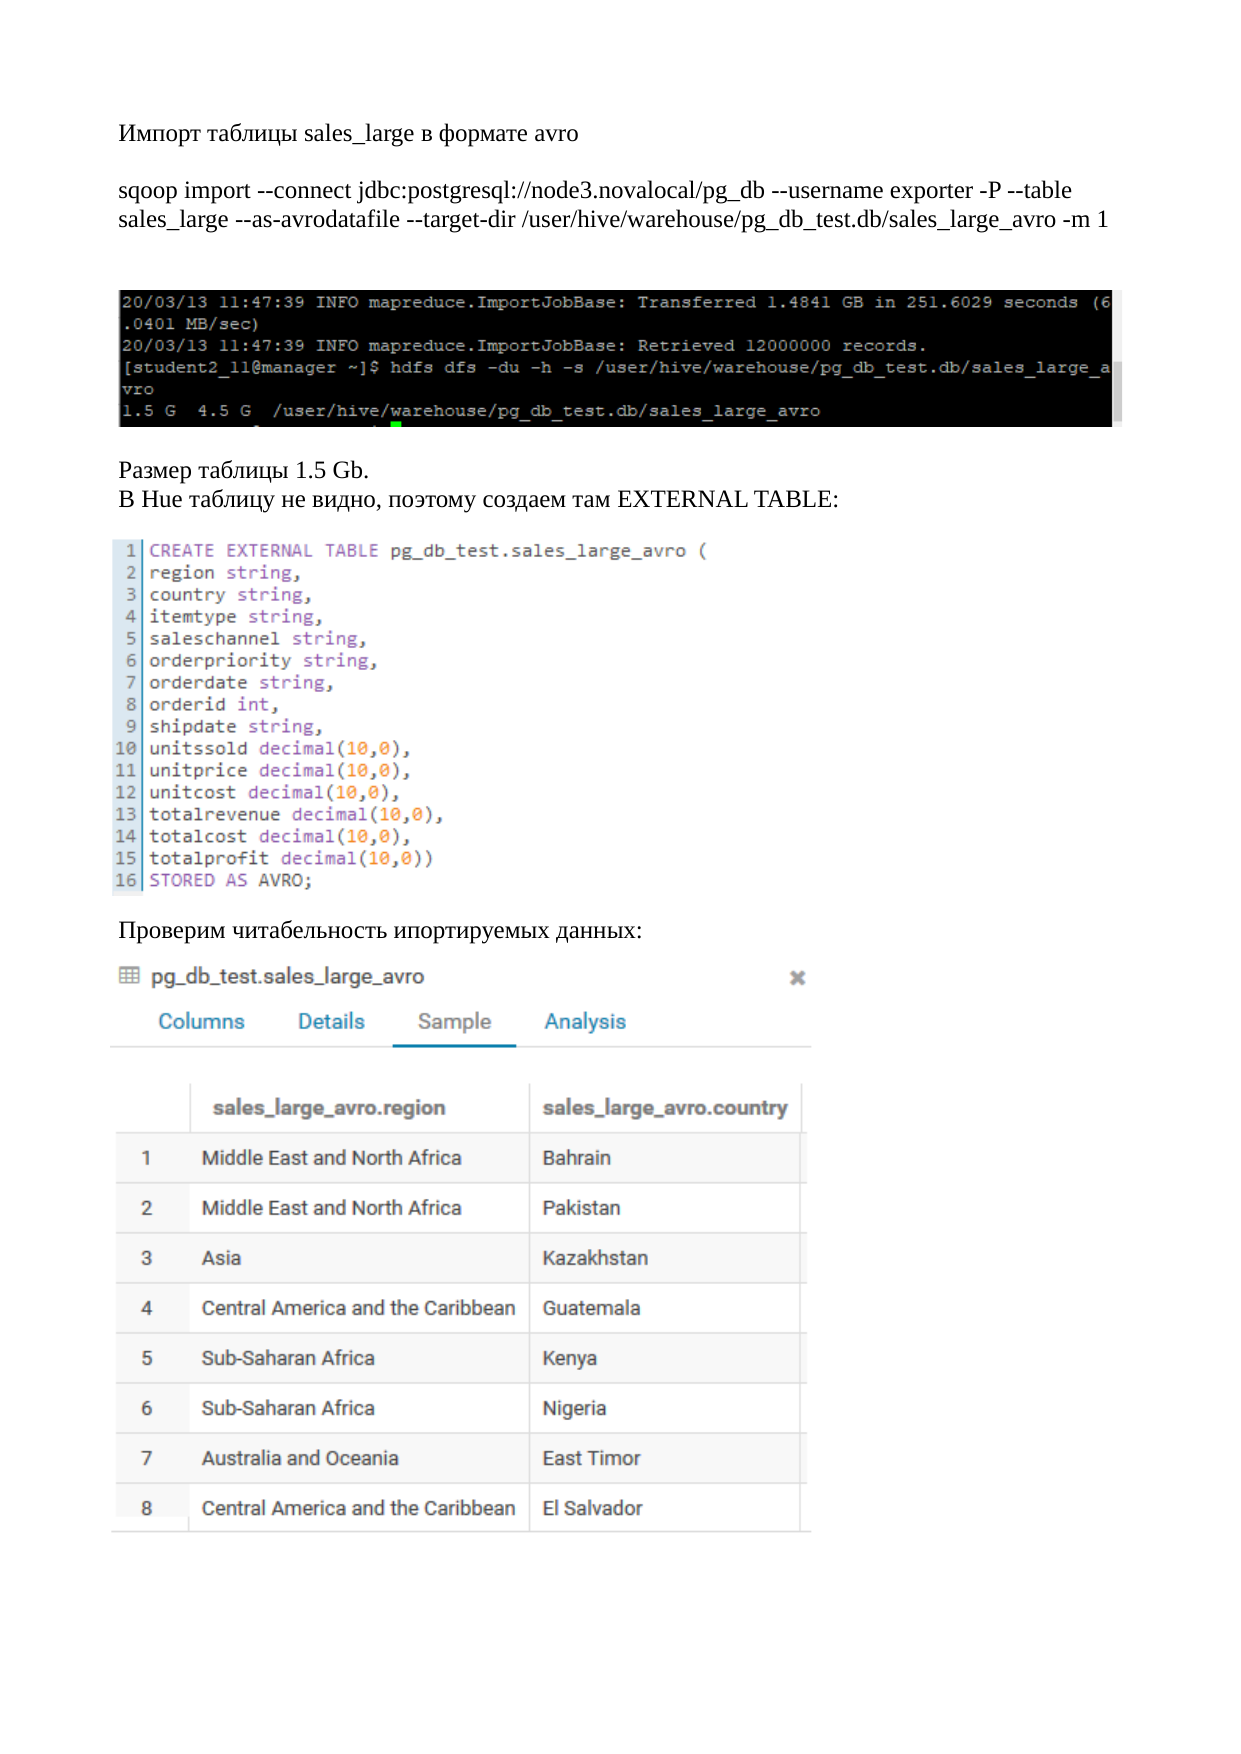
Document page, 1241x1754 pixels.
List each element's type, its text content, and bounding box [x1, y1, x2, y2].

picture [110, 954, 812, 1542]
text Размер таблицы 1.5 Gb. [118, 455, 1122, 484]
text В Hue таблицу не видно, поэтому создаем там EXTERNAL TABLE: [118, 484, 1122, 512]
picture [112, 535, 713, 896]
text Проверим читабельность ипортируемых данных: [118, 915, 1122, 944]
text sqoop import --connect jdbc:postgresql://node3.novalocal/pg_db --username exporter -P --table sales_large --as-avrodatafile --target-dir /user/hive/warehouse/pg_db_test.db/sales_large_avro -m 1 [118, 176, 1122, 233]
picture [118, 290, 1123, 427]
text Импорт таблицы sales_large в формате avro [118, 118, 1122, 147]
